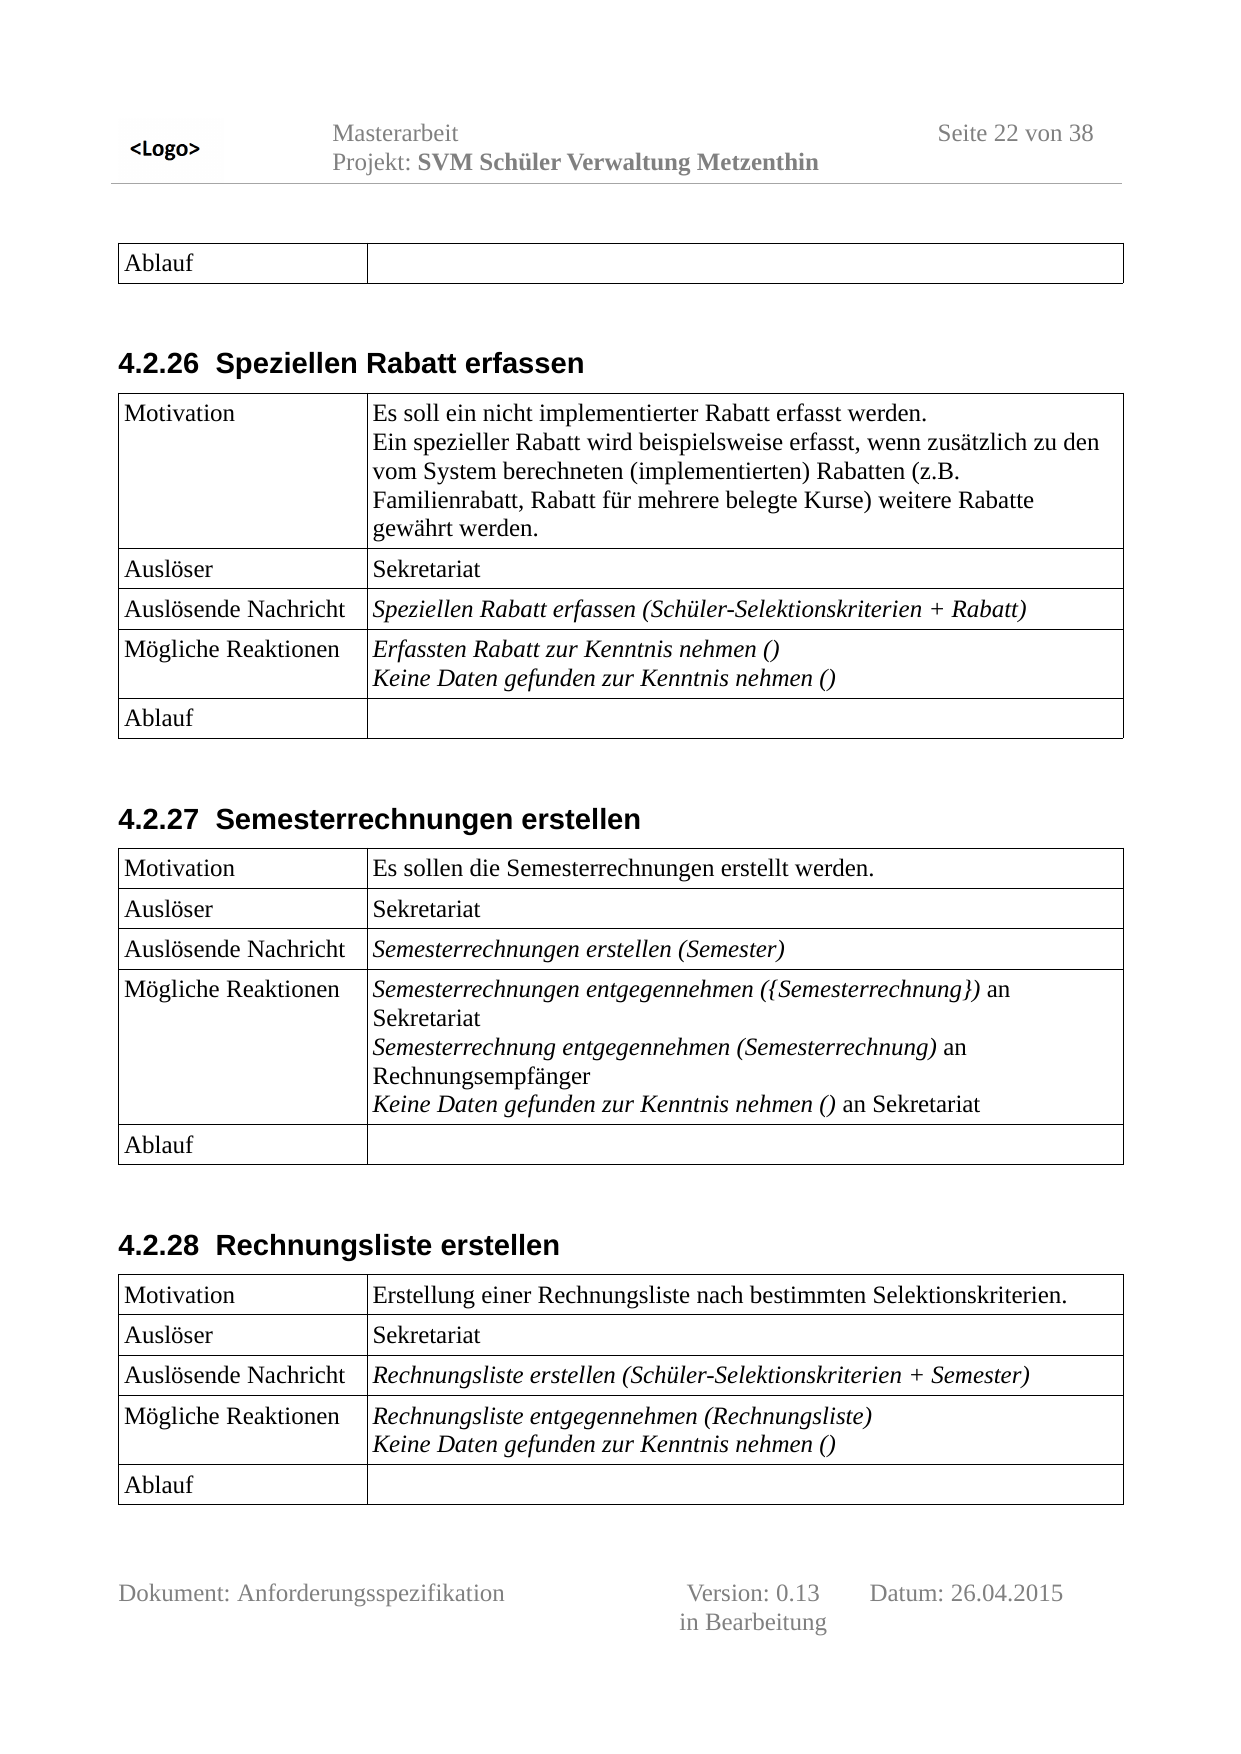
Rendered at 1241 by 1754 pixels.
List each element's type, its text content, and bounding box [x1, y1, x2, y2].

subtitle Speziellen Rabatt erfassen [118, 347, 1122, 380]
table_cell Semesterrechnungen entgegennehmen ({Semesterrechnung}) an Sekretariat Semesterrechnung entgegennehmen (Semesterrechnung) an Rechnungsempfänger Keine Daten gefunden zur Kenntnis nehmen () an Sekretariat [368, 970, 1123, 1124]
table_cell Auslöser [119, 549, 367, 588]
table_header Motivation [119, 394, 367, 548]
subtitle Rechnungsliste erstellen [118, 1228, 1122, 1262]
subtitle Semesterrechnungen erstellen [118, 802, 1122, 835]
table_header Motivation [119, 849, 367, 888]
table_cell Auslösende Nachricht [119, 1356, 367, 1395]
table_cell Sekretariat [368, 1315, 1123, 1355]
table_cell [368, 1465, 1123, 1504]
table_cell Auslöser [119, 889, 367, 928]
table_cell [368, 699, 1123, 738]
picture [118, 118, 224, 183]
table_cell [368, 244, 1123, 283]
table_cell Ablauf [119, 1125, 367, 1164]
table_cell Auslösende Nachricht [119, 589, 367, 628]
table_cell Mögliche Reaktionen [119, 970, 367, 1124]
table_cell Sekretariat [368, 549, 1123, 588]
table_cell Ablauf [119, 1465, 367, 1504]
table_header Es sollen die Semesterrechnungen erstellt werden. [368, 849, 1123, 888]
table_cell Erfassten Rabatt zur Kenntnis nehmen () Keine Daten gefunden zur Kenntnis nehmen () [368, 630, 1123, 698]
table_header Es soll ein nicht implementierter Rabatt erfasst werden. Ein spezieller Rabatt wird beispielsweise erfasst, wenn zusätzlich zu den vom System berechneten (implementierten) Rabatten (z.B. Familienrabatt, Rabatt für mehrere belegte Kurse) weitere Rabatte gewährt werden. [368, 394, 1123, 548]
table_cell Semesterrechnungen erstellen (Semester) [368, 929, 1123, 969]
table_cell Rechnungsliste entgegennehmen (Rechnungsliste) Keine Daten gefunden zur Kenntnis nehmen () [368, 1396, 1123, 1464]
table_cell Ablauf [119, 244, 367, 283]
table_cell Ablauf [119, 699, 367, 738]
table_cell Auslöser [119, 1315, 367, 1355]
table_cell Auslösende Nachricht [119, 929, 367, 969]
table_cell Rechnungsliste erstellen (Schüler-Selektionskriterien + Semester) [368, 1356, 1123, 1395]
table_cell [368, 1125, 1123, 1164]
table_header Erstellung einer Rechnungsliste nach bestimmten Selektionskriterien. [368, 1275, 1123, 1314]
table_cell Mögliche Reaktionen [119, 1396, 367, 1464]
table_cell Mögliche Reaktionen [119, 630, 367, 698]
table_cell Sekretariat [368, 889, 1123, 928]
table_header Motivation [119, 1275, 367, 1314]
table_cell Speziellen Rabatt erfassen (Schüler-Selektionskriterien + Rabatt) [368, 589, 1123, 628]
